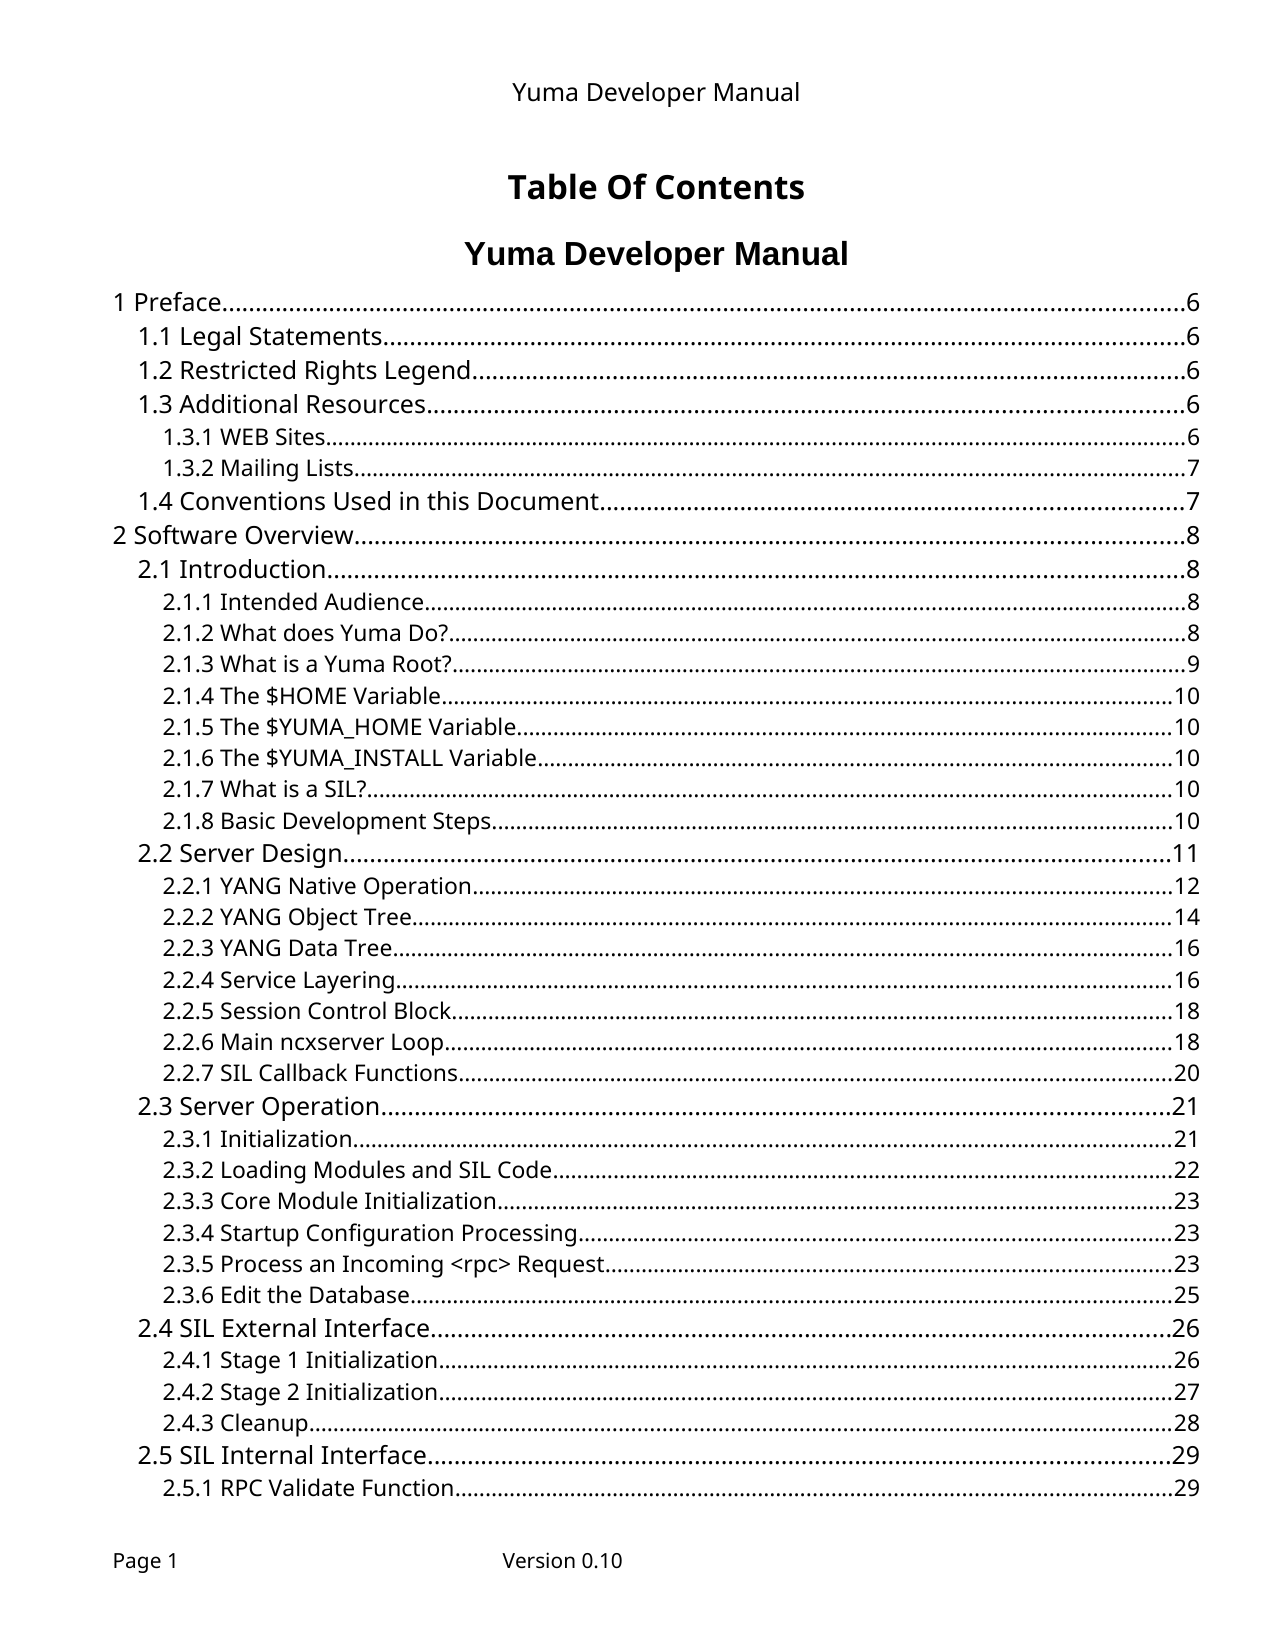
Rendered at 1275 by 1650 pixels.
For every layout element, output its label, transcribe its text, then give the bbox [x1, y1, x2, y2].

text 1.1 Legal Statements 6 [137, 319, 1200, 353]
text 2.2.4 Service Layering 16 [162, 964, 1200, 995]
text 2.4.3 Cleanup 28 [162, 1407, 1200, 1438]
text 2.1.4 The $HOME Variable 10 [162, 679, 1200, 711]
text 2.5 SIL Internal Interface 29 [137, 1438, 1200, 1472]
text 1 Preface 6 [112, 285, 1200, 319]
text 2 Software Overview 8 [112, 518, 1200, 552]
text 2.4.2 Stage 2 Initialization 27 [162, 1376, 1200, 1407]
text 2.1.2 What does Yuma Do? 8 [162, 617, 1200, 648]
text 2.2.1 YANG Native Operation 12 [162, 870, 1200, 901]
text 2.1.1 Intended Audience 8 [162, 586, 1200, 617]
text 2.3.6 Edit the Database 25 [162, 1279, 1200, 1310]
text 2.2 Server Design 11 [137, 836, 1200, 870]
text 2.3 Server Operation 21 [137, 1089, 1200, 1123]
text 1.4 Conventions Used in this Document 7 [137, 484, 1200, 518]
text 2.1.8 Basic Development Steps 10 [162, 804, 1200, 836]
text 2.1.5 The $YUMA_HOME Variable 10 [162, 711, 1200, 742]
text 2.2.2 YANG Object Tree 14 [162, 901, 1200, 932]
text 2.1.7 What is a SIL? 10 [162, 773, 1200, 804]
text 2.2.5 Session Control Block 18 [162, 995, 1200, 1026]
text 2.4 SIL External Interface 26 [137, 1310, 1200, 1344]
text 2.1.3 What is a Yuma Root? 9 [162, 648, 1200, 679]
text 2.4.1 Stage 1 Initialization 26 [162, 1344, 1200, 1376]
text 2.3.1 Initialization 21 [162, 1123, 1200, 1154]
text 2.1.6 The $YUMA_INSTALL Variable 10 [162, 742, 1200, 773]
text 2.2.7 SIL Callback Functions 20 [162, 1057, 1200, 1089]
text 2.1 Introduction 8 [137, 552, 1200, 586]
text 2.3.5 Process an Incoming <rpc> Request 23 [162, 1248, 1200, 1279]
text 2.3.4 Startup Configuration Processing 23 [162, 1216, 1200, 1248]
title Table Of Contents [112, 163, 1200, 209]
text 2.5.1 RPC Validate Function 29 [162, 1472, 1200, 1503]
text 1.3.1 WEB Sites 6 [162, 421, 1200, 452]
text 2.3.2 Loading Modules and SIL Code 22 [162, 1154, 1200, 1185]
text 2.2.6 Main ncxserver Loop 18 [162, 1026, 1200, 1057]
subtitle Yuma Developer Manual [112, 234, 1200, 272]
text 1.3.2 Mailing Lists 7 [162, 452, 1200, 484]
text 1.2 Restricted Rights Legend 6 [137, 353, 1200, 387]
text 2.3.3 Core Module Initialization 23 [162, 1185, 1200, 1216]
text 2.2.3 YANG Data Tree 16 [162, 932, 1200, 964]
text 1.3 Additional Resources 6 [137, 387, 1200, 421]
